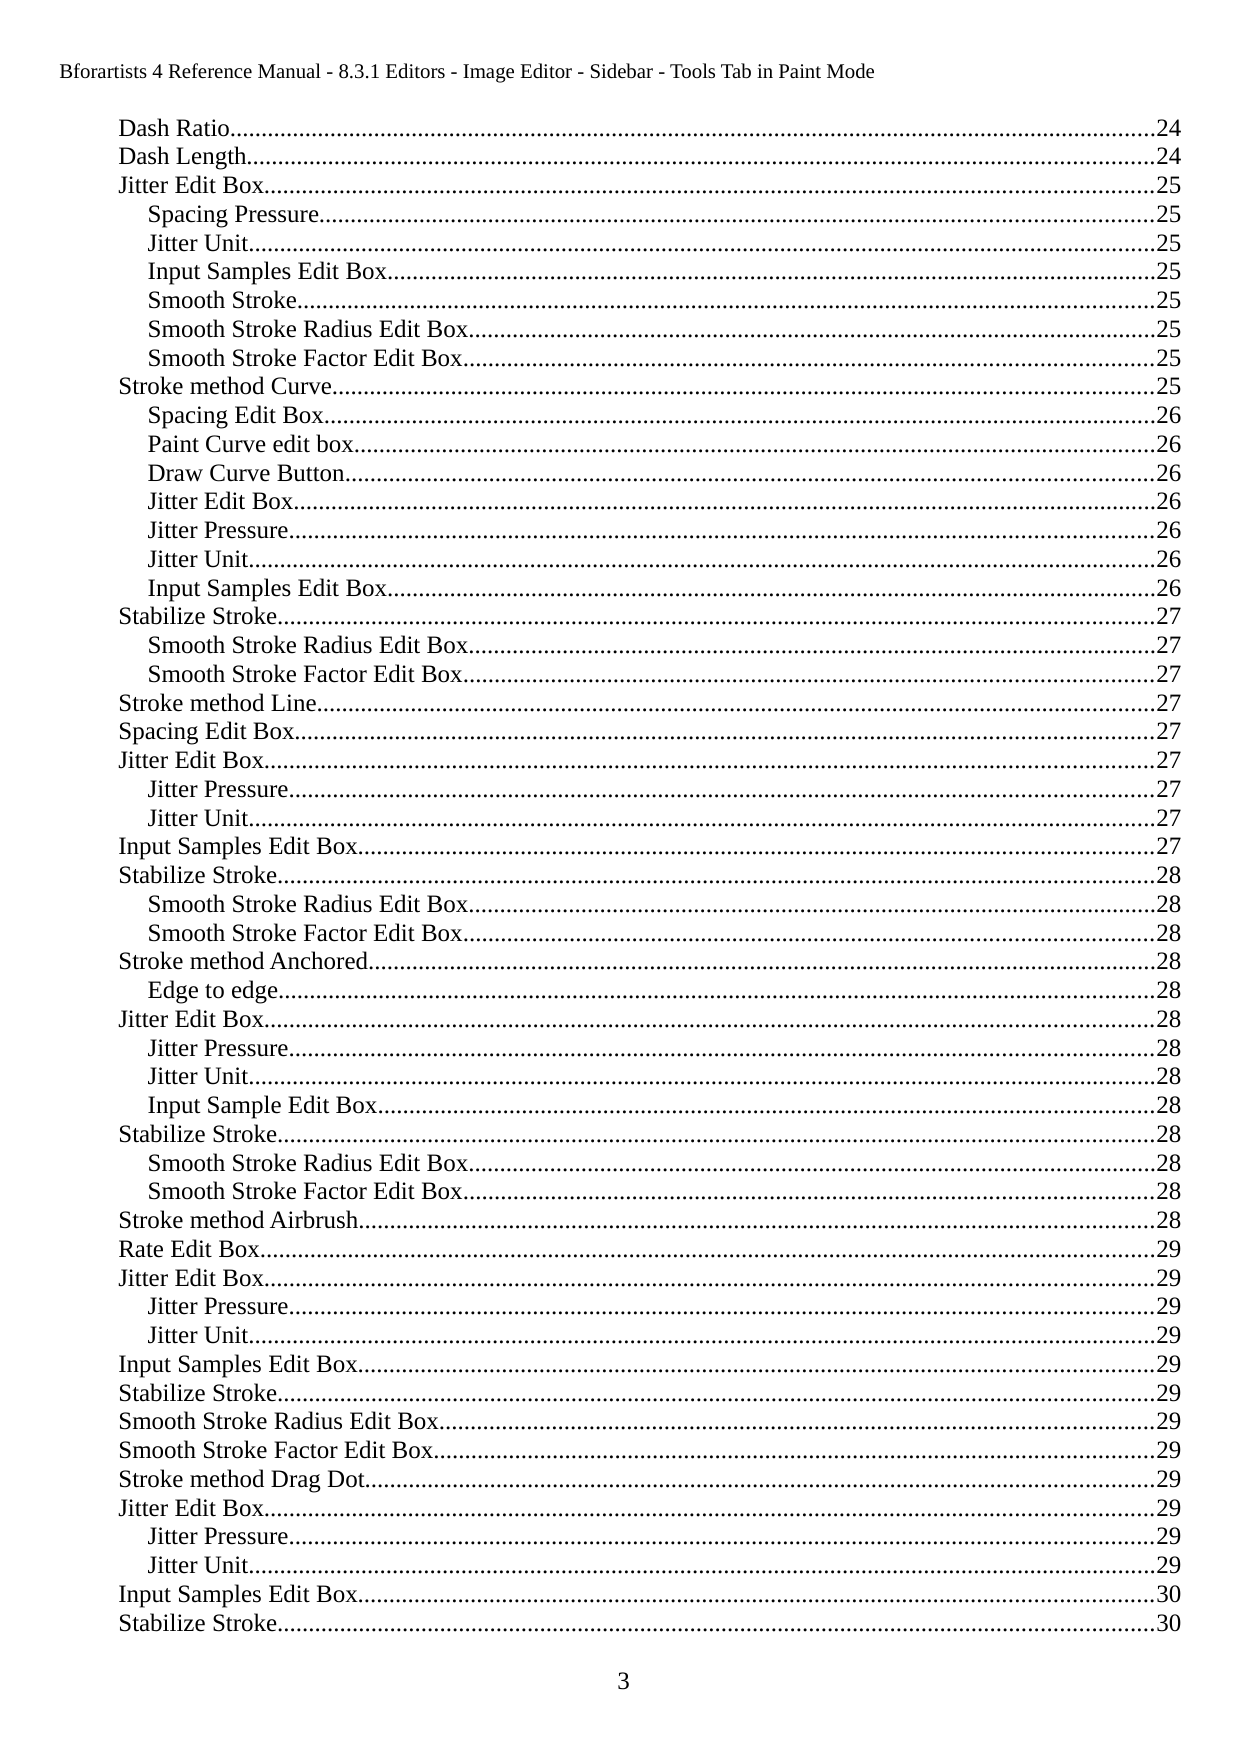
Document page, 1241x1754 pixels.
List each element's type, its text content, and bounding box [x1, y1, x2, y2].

text Stroke method Drag Dot 29 [118, 1464, 1181, 1493]
text Smooth Stroke Factor Edit Box 28 [147, 1176, 1181, 1205]
text Jitter Unit 29 [147, 1320, 1181, 1349]
text Jitter Edit Box 27 [118, 745, 1181, 774]
text Jitter Unit 26 [147, 544, 1181, 573]
text Jitter Pressure 28 [147, 1033, 1181, 1061]
text Jitter Pressure 29 [147, 1521, 1181, 1550]
text Smooth Stroke Factor Edit Box 27 [147, 659, 1181, 688]
text Stroke method Line 27 [118, 688, 1181, 716]
text Jitter Edit Box 25 [118, 170, 1181, 199]
text Jitter Unit 28 [147, 1061, 1181, 1090]
text Stabilize Stroke 30 [118, 1608, 1181, 1636]
text Smooth Stroke 25 [147, 285, 1181, 314]
text Stabilize Stroke 27 [118, 601, 1181, 630]
text Smooth Stroke Radius Edit Box 25 [147, 314, 1181, 343]
text Stabilize Stroke 29 [118, 1378, 1181, 1406]
text Jitter Pressure 26 [147, 515, 1181, 544]
text Edge to edge 28 [147, 975, 1181, 1004]
text Jitter Edit Box 29 [118, 1263, 1181, 1291]
text Rate Edit Box 29 [118, 1234, 1181, 1263]
text Smooth Stroke Radius Edit Box 28 [147, 889, 1181, 918]
text Jitter Edit Box 28 [118, 1004, 1181, 1033]
text Smooth Stroke Radius Edit Box 29 [118, 1406, 1181, 1435]
text Input Sample Edit Box 28 [147, 1090, 1181, 1119]
text Smooth Stroke Factor Edit Box 29 [118, 1435, 1181, 1464]
text Stroke method Anchored 28 [118, 946, 1181, 975]
text Jitter Edit Box 26 [147, 486, 1181, 515]
text Stabilize Stroke 28 [118, 860, 1181, 889]
text Stroke method Airbrush 28 [118, 1205, 1181, 1234]
text Jitter Unit 29 [147, 1550, 1181, 1579]
text Dash Ratio 24 [118, 113, 1181, 141]
text Smooth Stroke Radius Edit Box 28 [147, 1148, 1181, 1176]
text Spacing Edit Box 27 [118, 716, 1181, 745]
text Smooth Stroke Factor Edit Box 28 [147, 918, 1181, 946]
text Draw Curve Button 26 [147, 458, 1181, 486]
text Stabilize Stroke 28 [118, 1119, 1181, 1148]
text Input Samples Edit Box 30 [118, 1579, 1181, 1608]
text Input Samples Edit Box 25 [147, 256, 1181, 285]
text Jitter Pressure 27 [147, 774, 1181, 803]
text Paint Curve edit box 26 [147, 429, 1181, 458]
text Jitter Unit 27 [147, 803, 1181, 831]
text Input Samples Edit Box 27 [118, 831, 1181, 860]
text Spacing Pressure 25 [147, 199, 1181, 228]
text Stroke method Curve 25 [118, 371, 1181, 400]
text Smooth Stroke Factor Edit Box 25 [147, 343, 1181, 371]
text Jitter Edit Box 29 [118, 1493, 1181, 1521]
text Input Samples Edit Box 26 [147, 573, 1181, 601]
text Dash Length 24 [118, 141, 1181, 170]
text Jitter Unit 25 [147, 228, 1181, 256]
text Input Samples Edit Box 29 [118, 1349, 1181, 1378]
text Spacing Edit Box 26 [147, 400, 1181, 429]
text Smooth Stroke Radius Edit Box 27 [147, 630, 1181, 659]
text Jitter Pressure 29 [147, 1291, 1181, 1320]
